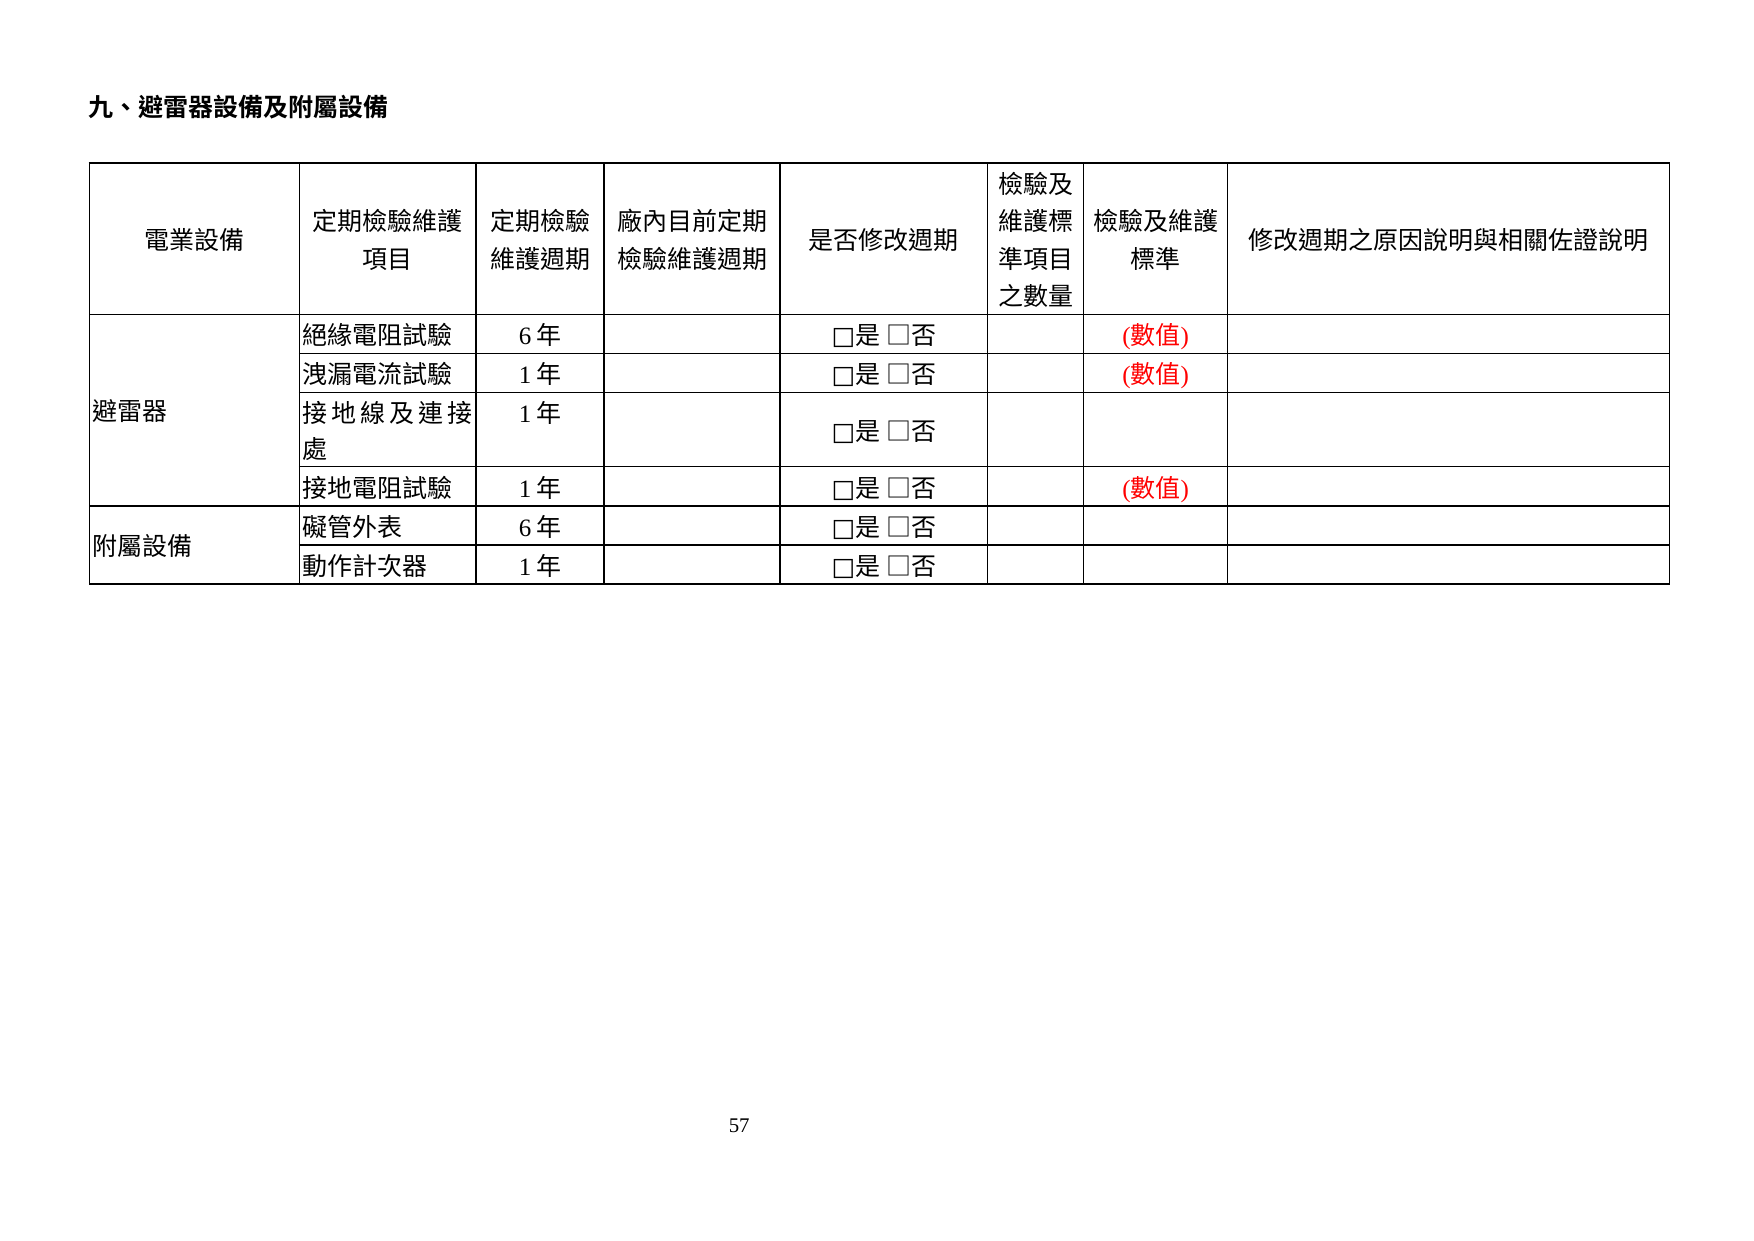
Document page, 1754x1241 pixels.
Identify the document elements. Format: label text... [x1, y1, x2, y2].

table_cell [988, 354, 1083, 392]
table_cell 6年 [477, 315, 603, 353]
table_header 電業設備 [90, 164, 299, 314]
table_cell [605, 507, 779, 544]
table_header 檢驗及維護標準 [1084, 164, 1227, 314]
table_cell (數值) [1084, 315, 1227, 353]
table_cell 附屬設備 [90, 507, 299, 583]
table_cell 動作計次器 [300, 546, 475, 583]
table_cell [988, 507, 1083, 544]
table_cell [1228, 467, 1669, 505]
table_cell [988, 467, 1083, 505]
table_cell 6年 [477, 507, 603, 544]
table_cell [1228, 546, 1669, 583]
table_cell 1年 [477, 546, 603, 583]
table_cell 洩漏電流試驗 [300, 354, 475, 392]
table_cell [1084, 393, 1227, 466]
table_cell 礙管外表 [300, 507, 475, 544]
table_header 修改週期之原因說明與相關佐證說明 [1228, 164, 1669, 314]
table_cell □是 □否 [781, 354, 987, 392]
table_cell □是 □否 [781, 546, 987, 583]
table_cell [1084, 546, 1227, 583]
table_cell □是 □否 [781, 467, 987, 505]
table_header 定期檢驗維護項目 [300, 164, 475, 314]
table_cell (數值) [1084, 467, 1227, 505]
table_cell 1年 [477, 393, 603, 466]
table_cell [1084, 507, 1227, 544]
table_cell [605, 393, 779, 466]
table_cell 接地電阻試驗 [300, 467, 475, 505]
table_cell [1228, 507, 1669, 544]
table_cell □是 □否 [781, 393, 987, 466]
table_cell [988, 546, 1083, 583]
table_cell 避雷器 [90, 315, 299, 505]
table_cell (數值) [1084, 354, 1227, 392]
table_header 定期檢驗維護週期 [477, 164, 603, 314]
table_cell 絕緣電阻試驗 [300, 315, 475, 353]
table_cell [988, 315, 1083, 353]
table_cell □是 □否 [781, 507, 987, 544]
table_cell [1228, 354, 1669, 392]
table_header 是否修改週期 [781, 164, 987, 314]
table_cell 接地線及連接處 [300, 393, 475, 466]
table_cell [605, 467, 779, 505]
text 九、避雷器設備及附屬設備 [89, 87, 1668, 124]
table_header 廠內目前定期檢驗維護週期 [605, 164, 779, 314]
table_cell [605, 546, 779, 583]
table_cell [605, 354, 779, 392]
table_cell [1228, 393, 1669, 466]
table_cell [605, 315, 779, 353]
table_cell □是 □否 [781, 315, 987, 353]
table_cell [988, 393, 1083, 466]
table_header 檢驗及維護標準項目之數量 [988, 164, 1083, 314]
table_cell 1年 [477, 354, 603, 392]
table_cell 1年 [477, 467, 603, 505]
table_cell [1228, 315, 1669, 353]
